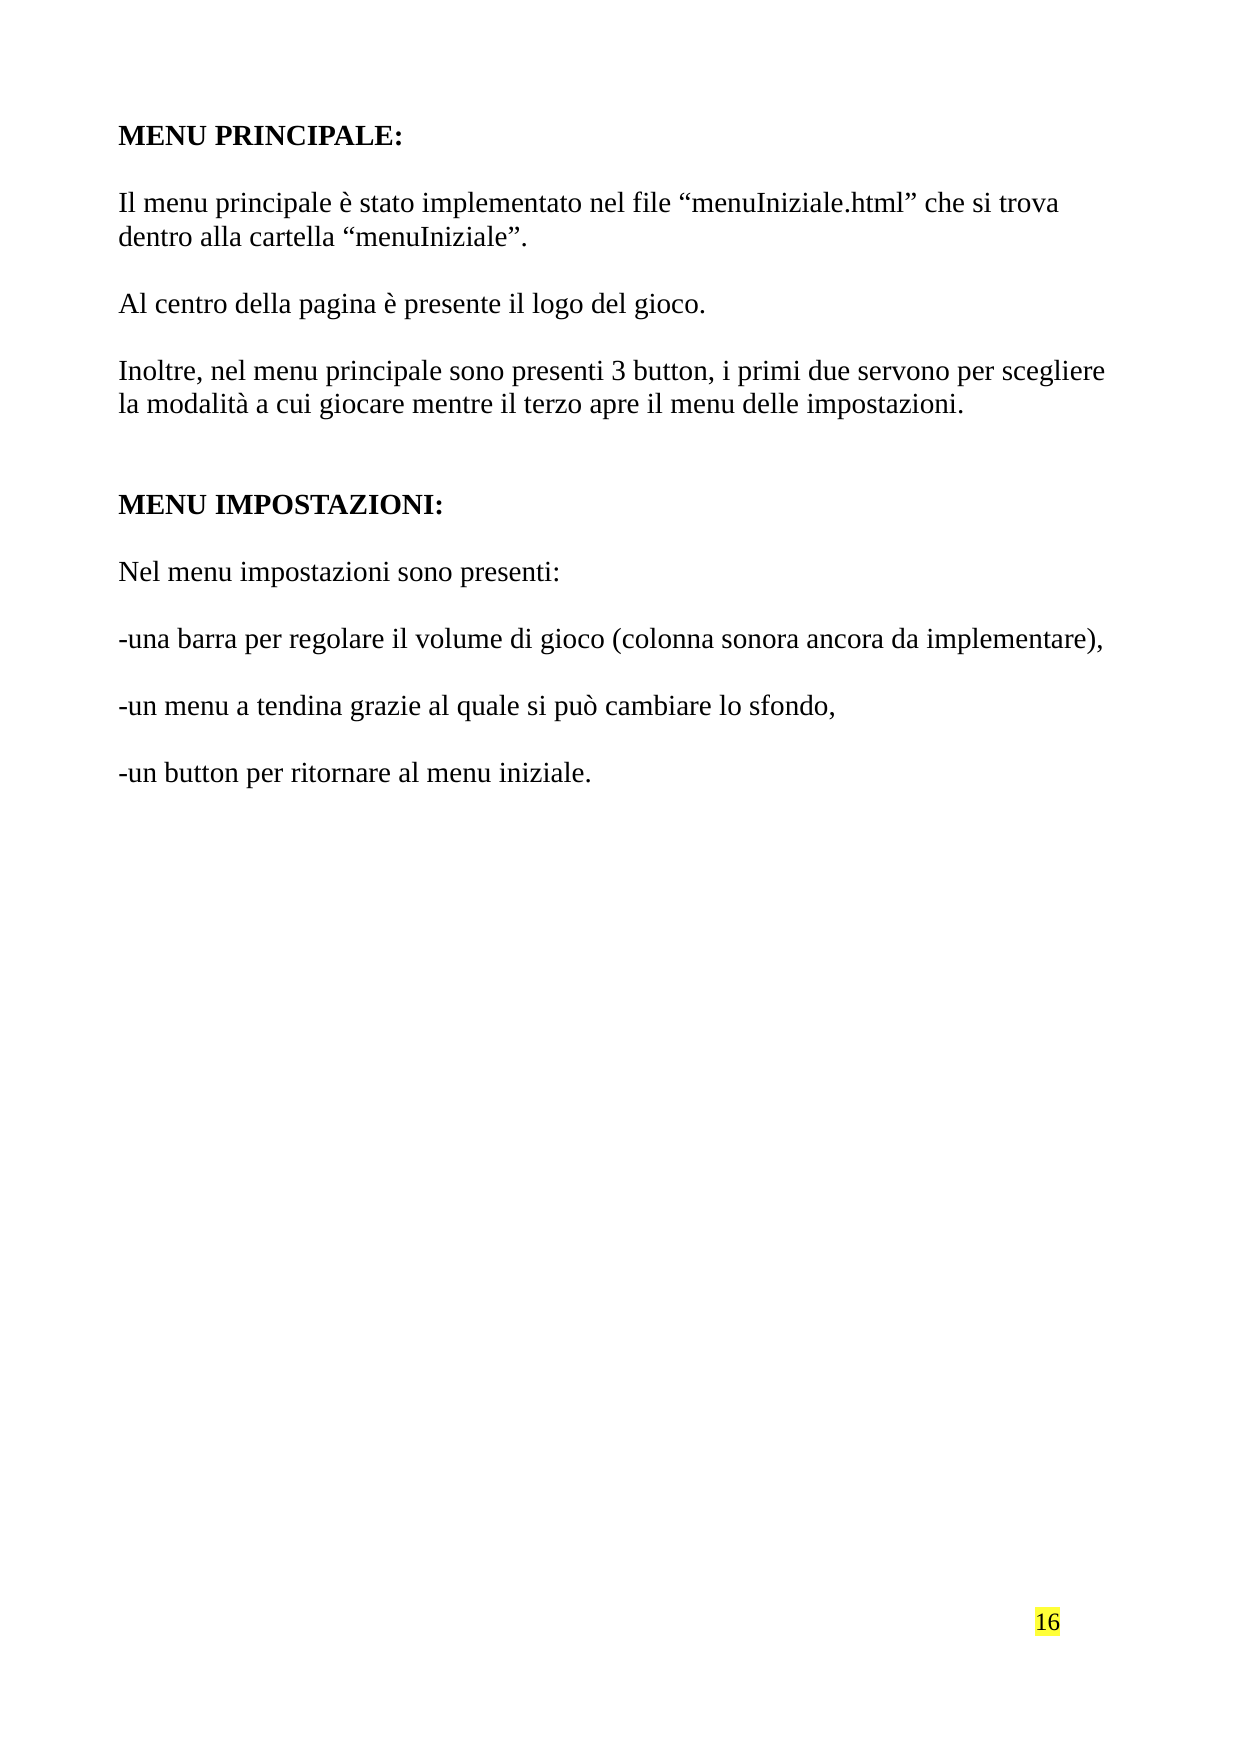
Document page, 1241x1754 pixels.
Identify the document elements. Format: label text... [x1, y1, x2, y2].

text Il menu principale è stato implementato nel file “menuIniziale.html” che si trova dentro alla cartella “menuIniziale”. [118, 185, 1122, 252]
text MENU PRINCIPALE: [118, 118, 1122, 152]
text -una barra per regolare il volume di gioco (colonna sonora ancora da implementare), [118, 621, 1122, 655]
text -un button per ritornare al menu iniziale. [118, 755, 1122, 789]
text Inoltre, nel menu principale sono presenti 3 button, i primi due servono per scegliere la modalità a cui giocare mentre il terzo apre il menu delle impostazioni. [118, 353, 1122, 420]
text Al centro della pagina è presente il logo del gioco. [118, 286, 1122, 319]
text MENU IMPOSTAZIONI: [118, 487, 1122, 521]
text -un menu a tendina grazie al quale si può cambiare lo sfondo, [118, 688, 1122, 722]
text Nel menu impostazioni sono presenti: [118, 554, 1122, 588]
